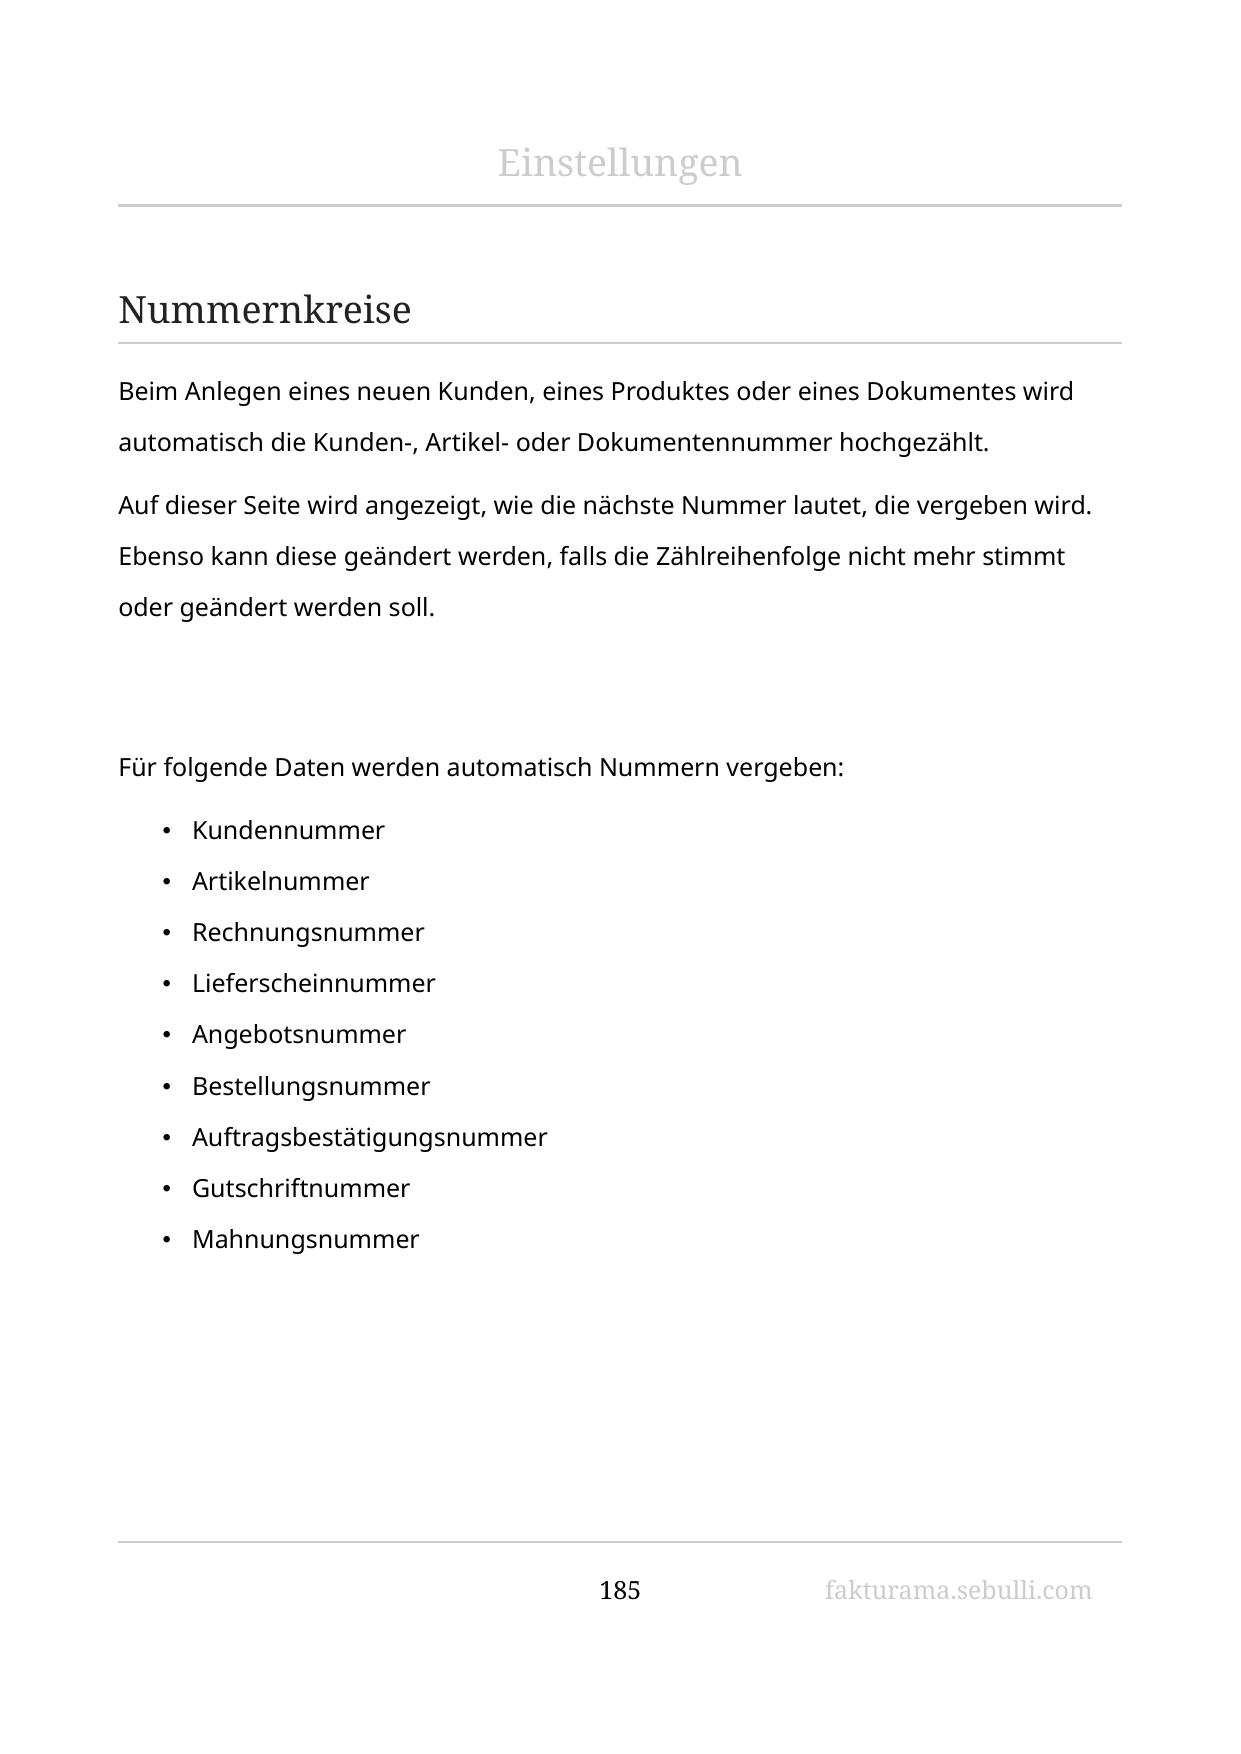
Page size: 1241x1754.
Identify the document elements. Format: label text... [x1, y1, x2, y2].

list Gutschriftnummer [162, 1170, 1122, 1204]
list Lieferscheinnummer [162, 966, 1122, 1000]
list Bestellungsnummer [162, 1068, 1122, 1102]
list Artikelnummer [162, 864, 1122, 898]
list Mahnungsnummer [162, 1221, 1122, 1255]
text Auf dieser Seite wird angezeigt, wie die nächste Nummer lautet, die vergeben wird. Ebenso kann diese geändert werden, falls die Zählreihenfolge nicht mehr stimmt oder geändert werden soll. [118, 488, 1122, 624]
list Angebotsnummer [162, 1017, 1122, 1051]
text Für folgende Daten werden automatisch Nummern vergeben: [118, 749, 1122, 783]
subtitle Nummernkreise [118, 283, 1122, 342]
list Rechnungsnummer [162, 915, 1122, 949]
list Auftragsbestätigungsnummer [162, 1119, 1122, 1153]
text Beim Anlegen eines neuen Kunden, eines Produktes oder eines Dokumentes wird automatisch die Kunden-, Artikel- oder Dokumentennummer hochgezählt. [118, 373, 1122, 458]
list Kundennummer [162, 813, 1122, 847]
